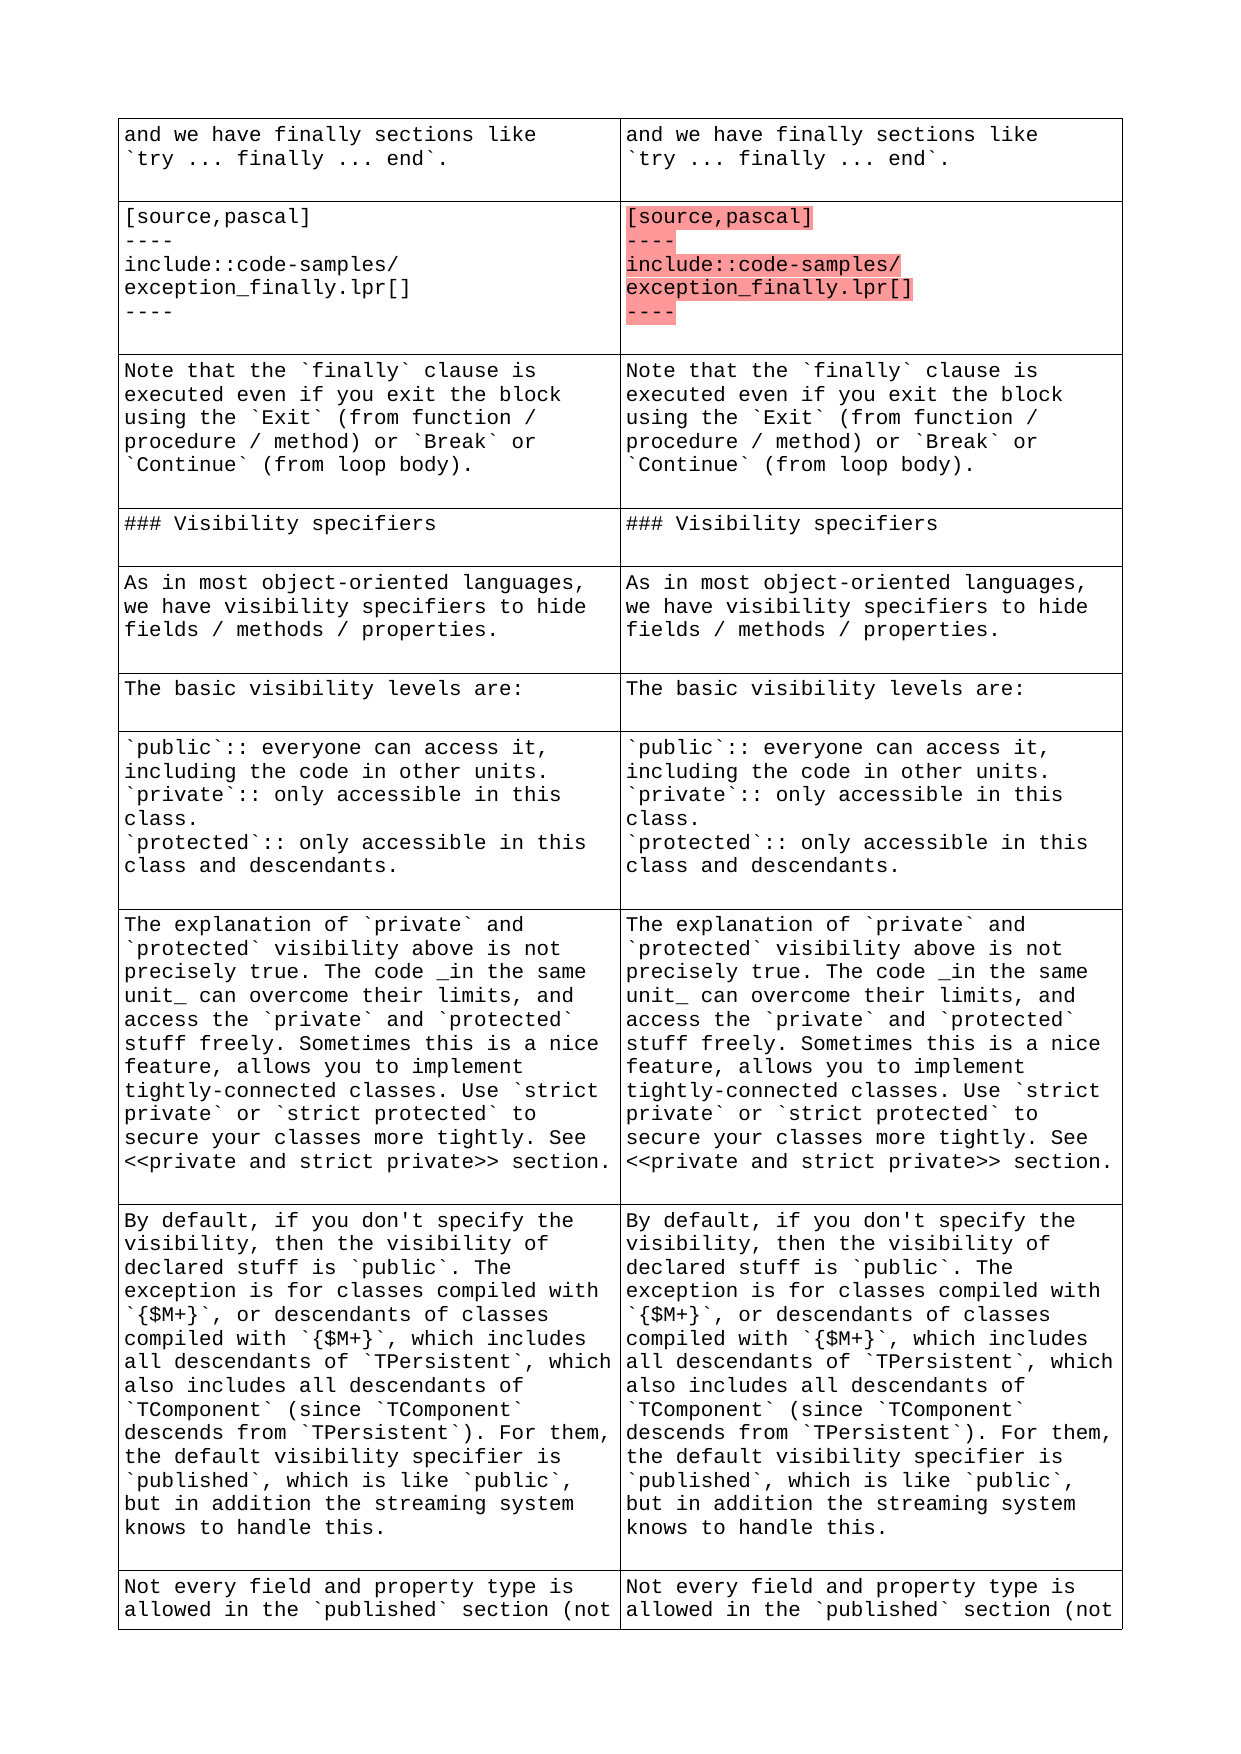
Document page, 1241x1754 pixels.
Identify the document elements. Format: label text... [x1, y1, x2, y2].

table_cell [source,pascal] ---- include::code-samples/exception_finally.lpr[] ---- [119, 202, 620, 354]
table_cell [source,pascal] ---- include::code-samples/exception_finally.lpr[] ---- [621, 202, 1122, 354]
table_cell By default, if you don't specify the visibility, then the visibility of declared stuff is `public`. The exception is for classes compiled with `{$M+}`, or descendants of classes compiled with `{$M+}`, which includes all descendants of `TPersistent`, which also includes all descendants of `TComponent` (since `TComponent` descends from `TPersistent`). For them, the default visibility specifier is `published`, which is like `public`, but in addition the streaming system knows to handle this. [119, 1205, 620, 1570]
table_cell and we have finally sections like `try ... finally ... end`. [119, 119, 620, 201]
table_cell As in most object-oriented languages, we have visibility specifiers to hide fields / methods / properties. [621, 567, 1122, 672]
table_cell ### Visibility specifiers [621, 509, 1122, 566]
table_cell `public`:: everyone can access it, including the code in other units. `private`:: only accessible in this class. `protected`:: only accessible in this class and descendants. [621, 732, 1122, 908]
table_cell Not every field and property type is allowed in the `published` section (not [119, 1571, 620, 1629]
table_cell ### Visibility specifiers [119, 509, 620, 566]
table_cell By default, if you don't specify the visibility, then the visibility of declared stuff is `public`. The exception is for classes compiled with `{$M+}`, or descendants of classes compiled with `{$M+}`, which includes all descendants of `TPersistent`, which also includes all descendants of `TComponent` (since `TComponent` descends from `TPersistent`). For them, the default visibility specifier is `published`, which is like `public`, but in addition the streaming system knows to handle this. [621, 1205, 1122, 1570]
table_cell The basic visibility levels are: [621, 674, 1122, 731]
table_cell The explanation of `private` and `protected` visibility above is not precisely true. The code _in the same unit_ can overcome their limits, and access the `private` and `protected` stuff freely. Sometimes this is a nice feature, allows you to implement tightly-connected classes. Use `strict private` or `strict protected` to secure your classes more tightly. See <<private and strict private>> section. [621, 910, 1122, 1204]
table_cell and we have finally sections like `try ... finally ... end`. [621, 119, 1122, 201]
table_cell Not every field and property type is allowed in the `published` section (not [621, 1571, 1122, 1629]
table_cell Note that the `finally` clause is executed even if you exit the block using the `Exit` (from function / procedure / method) or `Break` or `Continue` (from loop body). [119, 355, 620, 507]
table_cell The basic visibility levels are: [119, 674, 620, 731]
table_cell Note that the `finally` clause is executed even if you exit the block using the `Exit` (from function / procedure / method) or `Break` or `Continue` (from loop body). [621, 355, 1122, 507]
table_cell The explanation of `private` and `protected` visibility above is not precisely true. The code _in the same unit_ can overcome their limits, and access the `private` and `protected` stuff freely. Sometimes this is a nice feature, allows you to implement tightly-connected classes. Use `strict private` or `strict protected` to secure your classes more tightly. See <<private and strict private>> section. [119, 910, 620, 1204]
table_cell As in most object-oriented languages, we have visibility specifiers to hide fields / methods / properties. [119, 567, 620, 672]
table_cell `public`:: everyone can access it, including the code in other units. `private`:: only accessible in this class. `protected`:: only accessible in this class and descendants. [119, 732, 620, 908]
